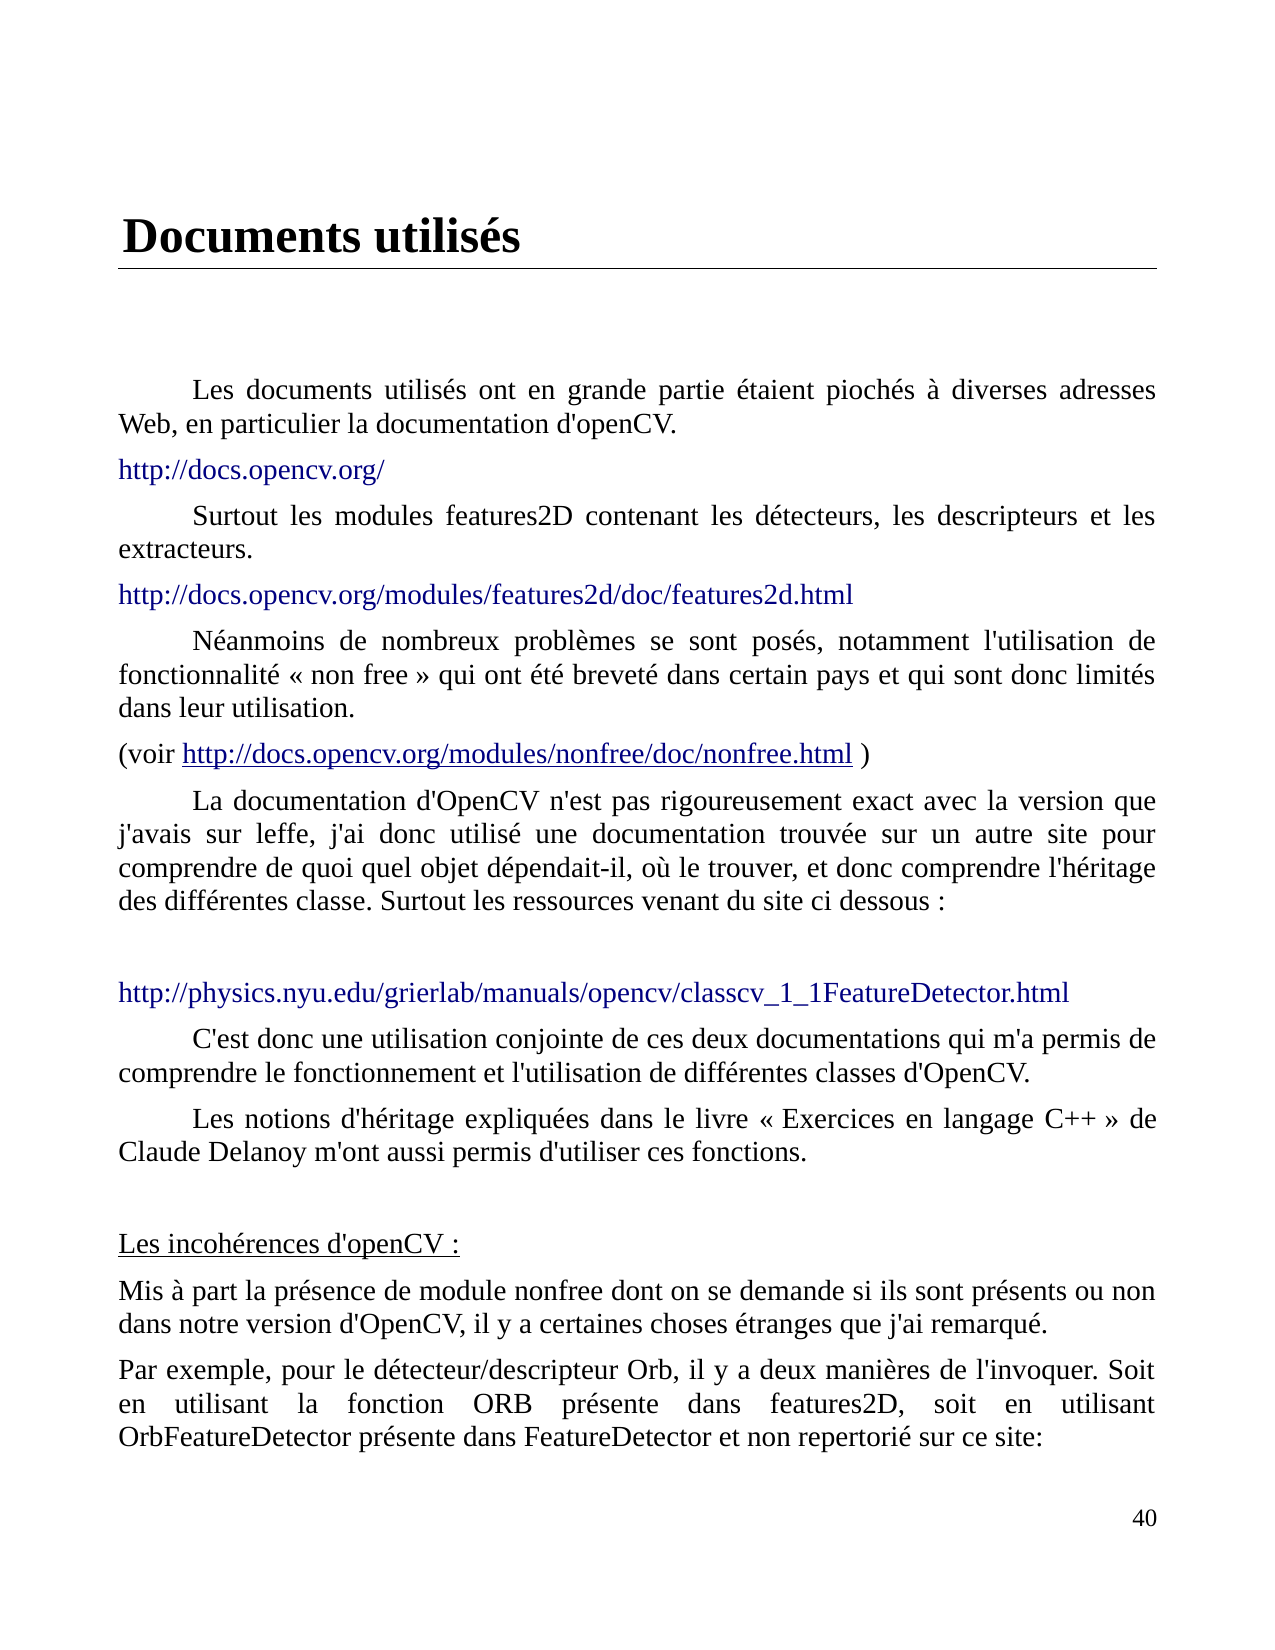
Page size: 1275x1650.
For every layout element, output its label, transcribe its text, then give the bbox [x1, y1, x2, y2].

text Surtout les modules features2D contenant les détecteurs, les descripteurs et les extracteurs. [118, 498, 1157, 565]
text Les incohérences d'openCV : [118, 1227, 1157, 1260]
text Par exemple, pour le détecteur/descripteur Orb, il y a deux manières de l'invoquer. Soit en utilisant la fonction ORB présente dans features2D, soit en utilisant OrbFeatureDetector présente dans FeatureDetector et non repertorié sur ce site: [118, 1352, 1157, 1453]
text C'est donc une utilisation conjointe de ces deux documentations qui m'a permis de comprendre le fonctionnement et l'utilisation de différentes classes d'OpenCV. [118, 1021, 1157, 1088]
text (voir http://docs.opencv.org/modules/nonfree/doc/nonfree.html ) [118, 737, 1157, 770]
text Mis à part la présence de module nonfree dont on se demande si ils sont présents ou non dans notre version d'OpenCV, il y a certaines choses étranges que j'ai remarqué. [118, 1273, 1157, 1340]
text http://docs.opencv.org/modules/features2d/doc/features2d.html [118, 577, 1157, 611]
text Les documents utilisés ont en grande partie étaient piochés à diverses adresses Web, en particulier la documentation d'openCV. [118, 372, 1157, 439]
text Les notions d'héritage expliquées dans le livre « Exercices en langage C++ » de Claude Delanoy m'ont aussi permis d'utiliser ces fonctions. [118, 1101, 1157, 1168]
text La documentation d'OpenCV n'est pas rigoureusement exact avec la version que j'avais sur leffe, j'ai donc utilisé une documentation trouvée sur un autre site pour comprendre de quoi quel objet dépendait-il, où le trouver, et donc comprendre l'héritage des différentes classe. Surtout les ressources venant du site ci dessous : [118, 783, 1157, 917]
text Néanmoins de nombreux problèmes se sont posés, notamment l'utilisation de fonctionnalité « non free » qui ont été breveté dans certain pays et qui sont donc limités dans leur utilisation. [118, 623, 1157, 724]
subtitle Documents utilisés [118, 201, 1157, 268]
text http://physics.nyu.edu/grierlab/manuals/opencv/classcv_1_1FeatureDetector.html [118, 975, 1157, 1009]
text http://docs.opencv.org/ [118, 452, 1157, 485]
